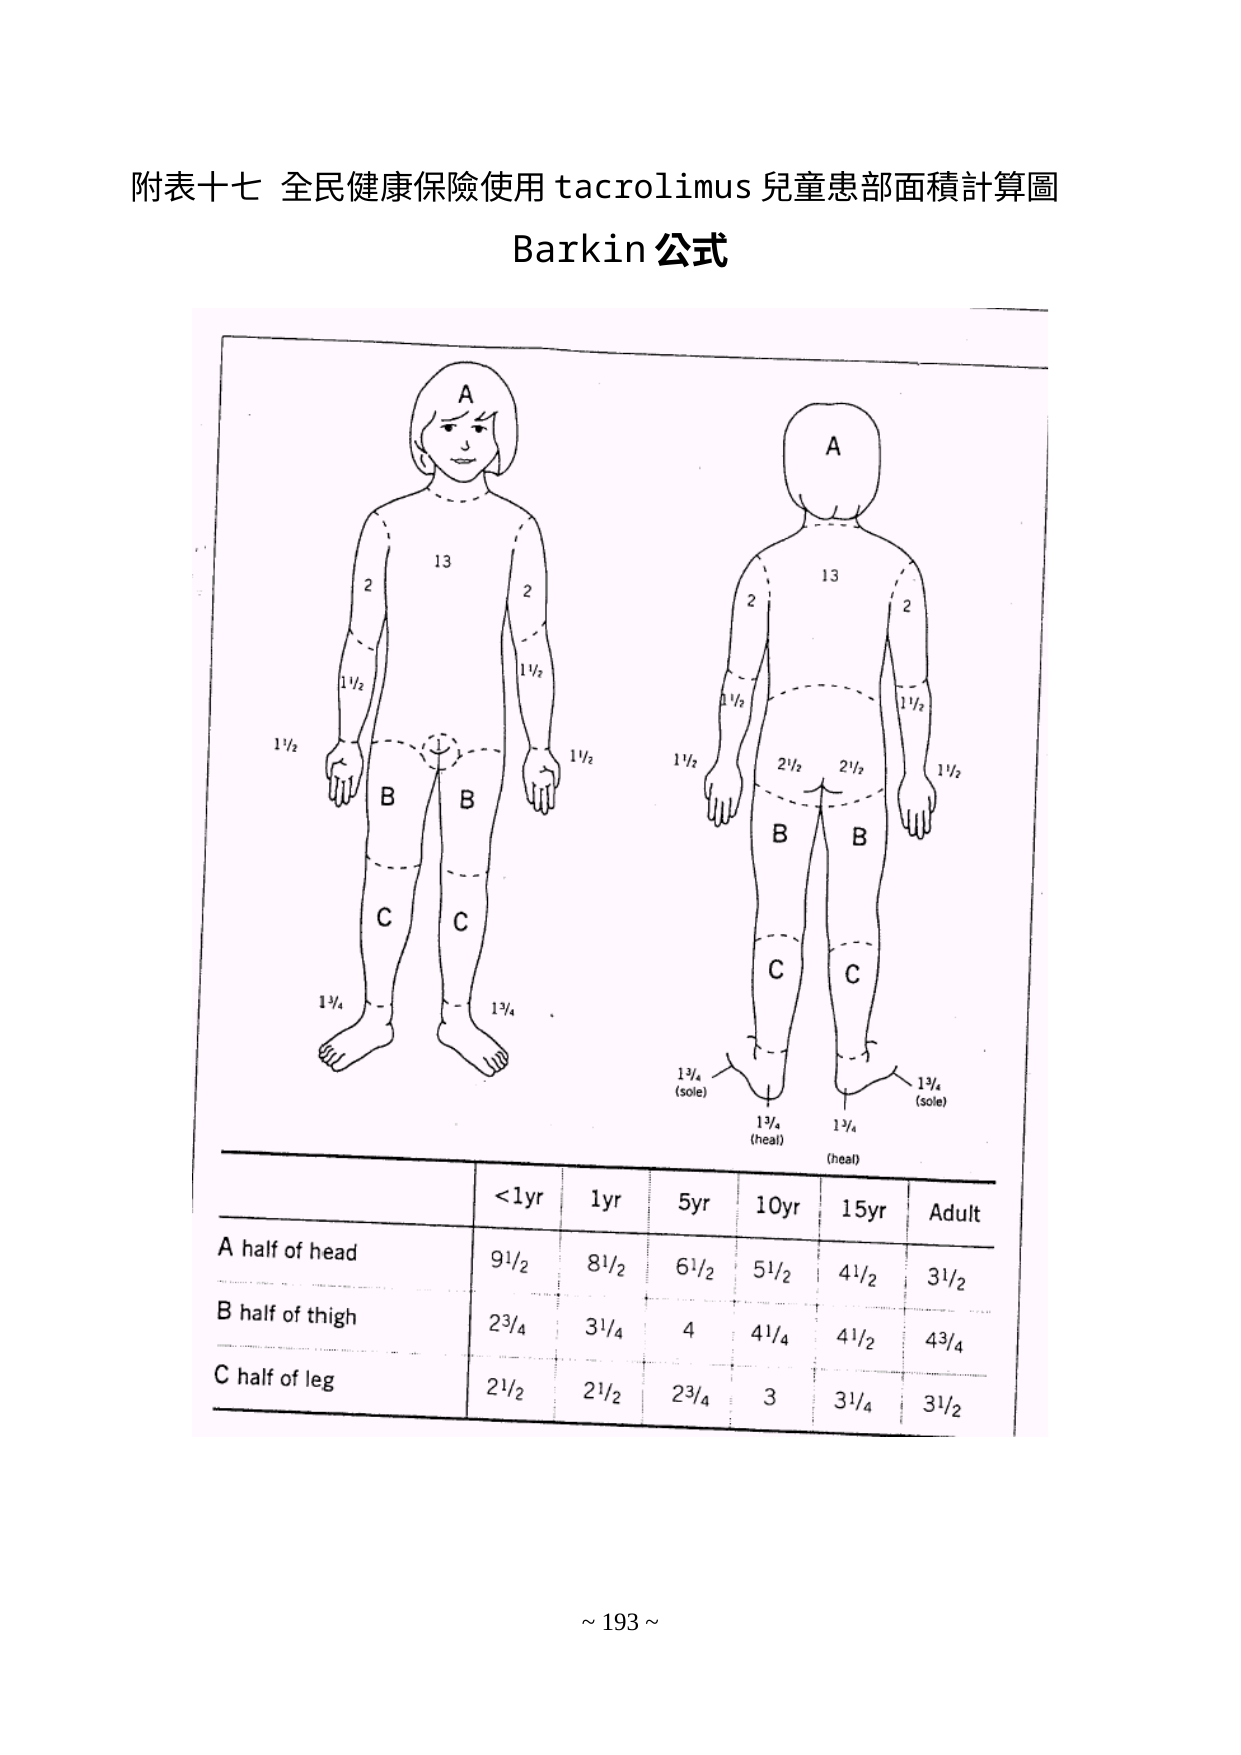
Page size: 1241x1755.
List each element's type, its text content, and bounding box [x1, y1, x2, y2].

text Barkin公式 [130, 206, 1110, 1456]
text 附表十七 全民健康保險使用tacrolimus兒童患部面積計算圖 [130, 143, 1110, 206]
